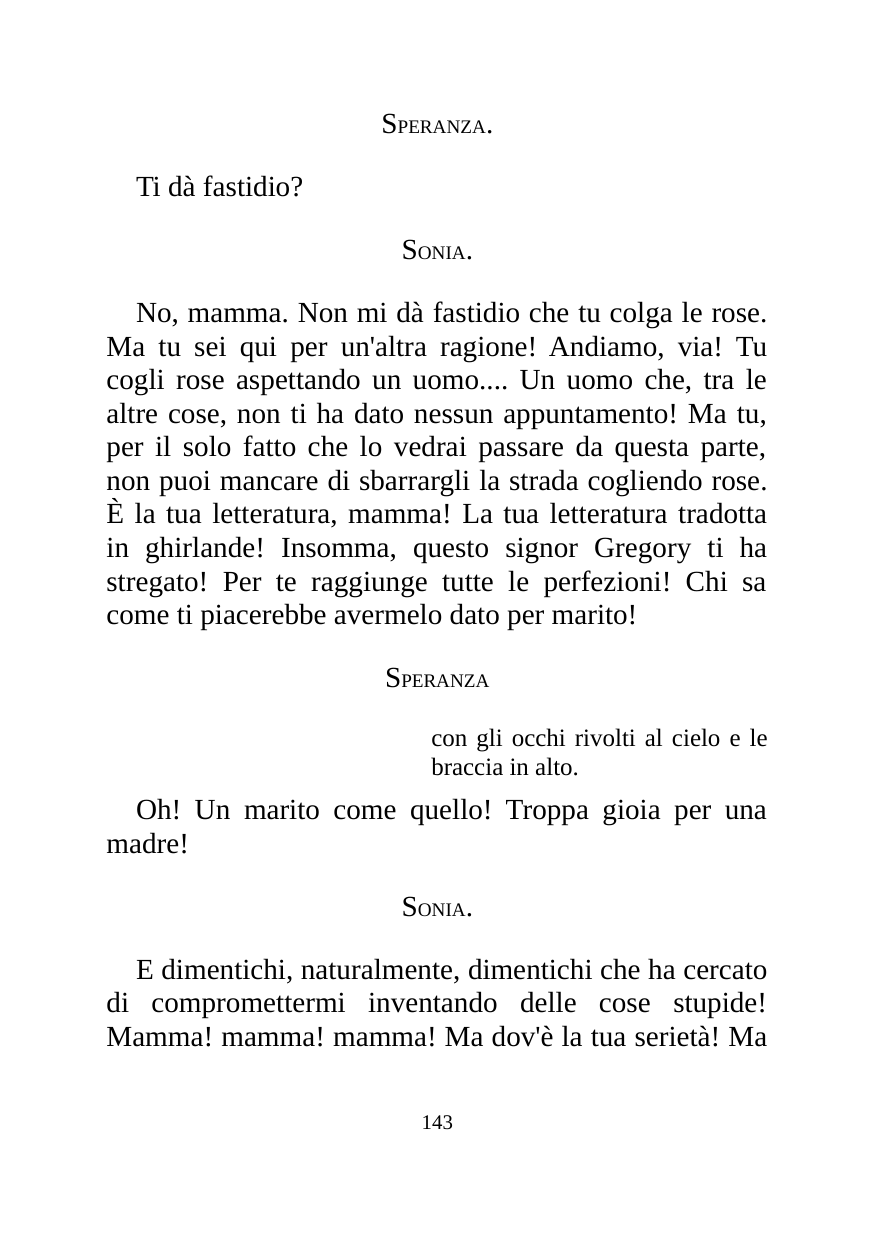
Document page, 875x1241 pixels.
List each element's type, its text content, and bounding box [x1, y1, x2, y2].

text Sonia. [106, 232, 768, 266]
text Speranza. [106, 106, 768, 140]
text Speranza [106, 660, 768, 694]
text con gli occhi rivolti al cielo e le braccia in alto. [431, 723, 768, 781]
text Ti dà fastidio? [106, 169, 768, 203]
text Sonia. [106, 889, 768, 923]
text E dimentichi, naturalmente, dimentichi che ha cercato di compromettermi inventando delle cose stupide! Mamma! mamma! mamma! Ma dov'è la tua serietà! Ma [106, 952, 768, 1053]
text No, mamma. Non mi dà fastidio che tu colga le rose. Ma tu sei qui per un'altra ragione! Andiamo, via! Tu cogli rose aspettando un uomo.... Un uomo che, tra le altre cose, non ti ha dato nessun appuntamento! Ma tu, per il solo fatto che lo vedrai passare da questa parte, non puoi mancare di sbarrargli la strada cogliendo rose. È la tua letteratura, mamma! La tua letteratura tradotta in ghirlande! Insomma, questo signor Gregory ti ha stregato! Per te raggiunge tutte le perfezioni! Chi sa come ti piacerebbe avermelo dato per marito! [106, 295, 768, 631]
text Oh! Un marito come quello! Troppa gioia per una madre! [106, 792, 768, 859]
